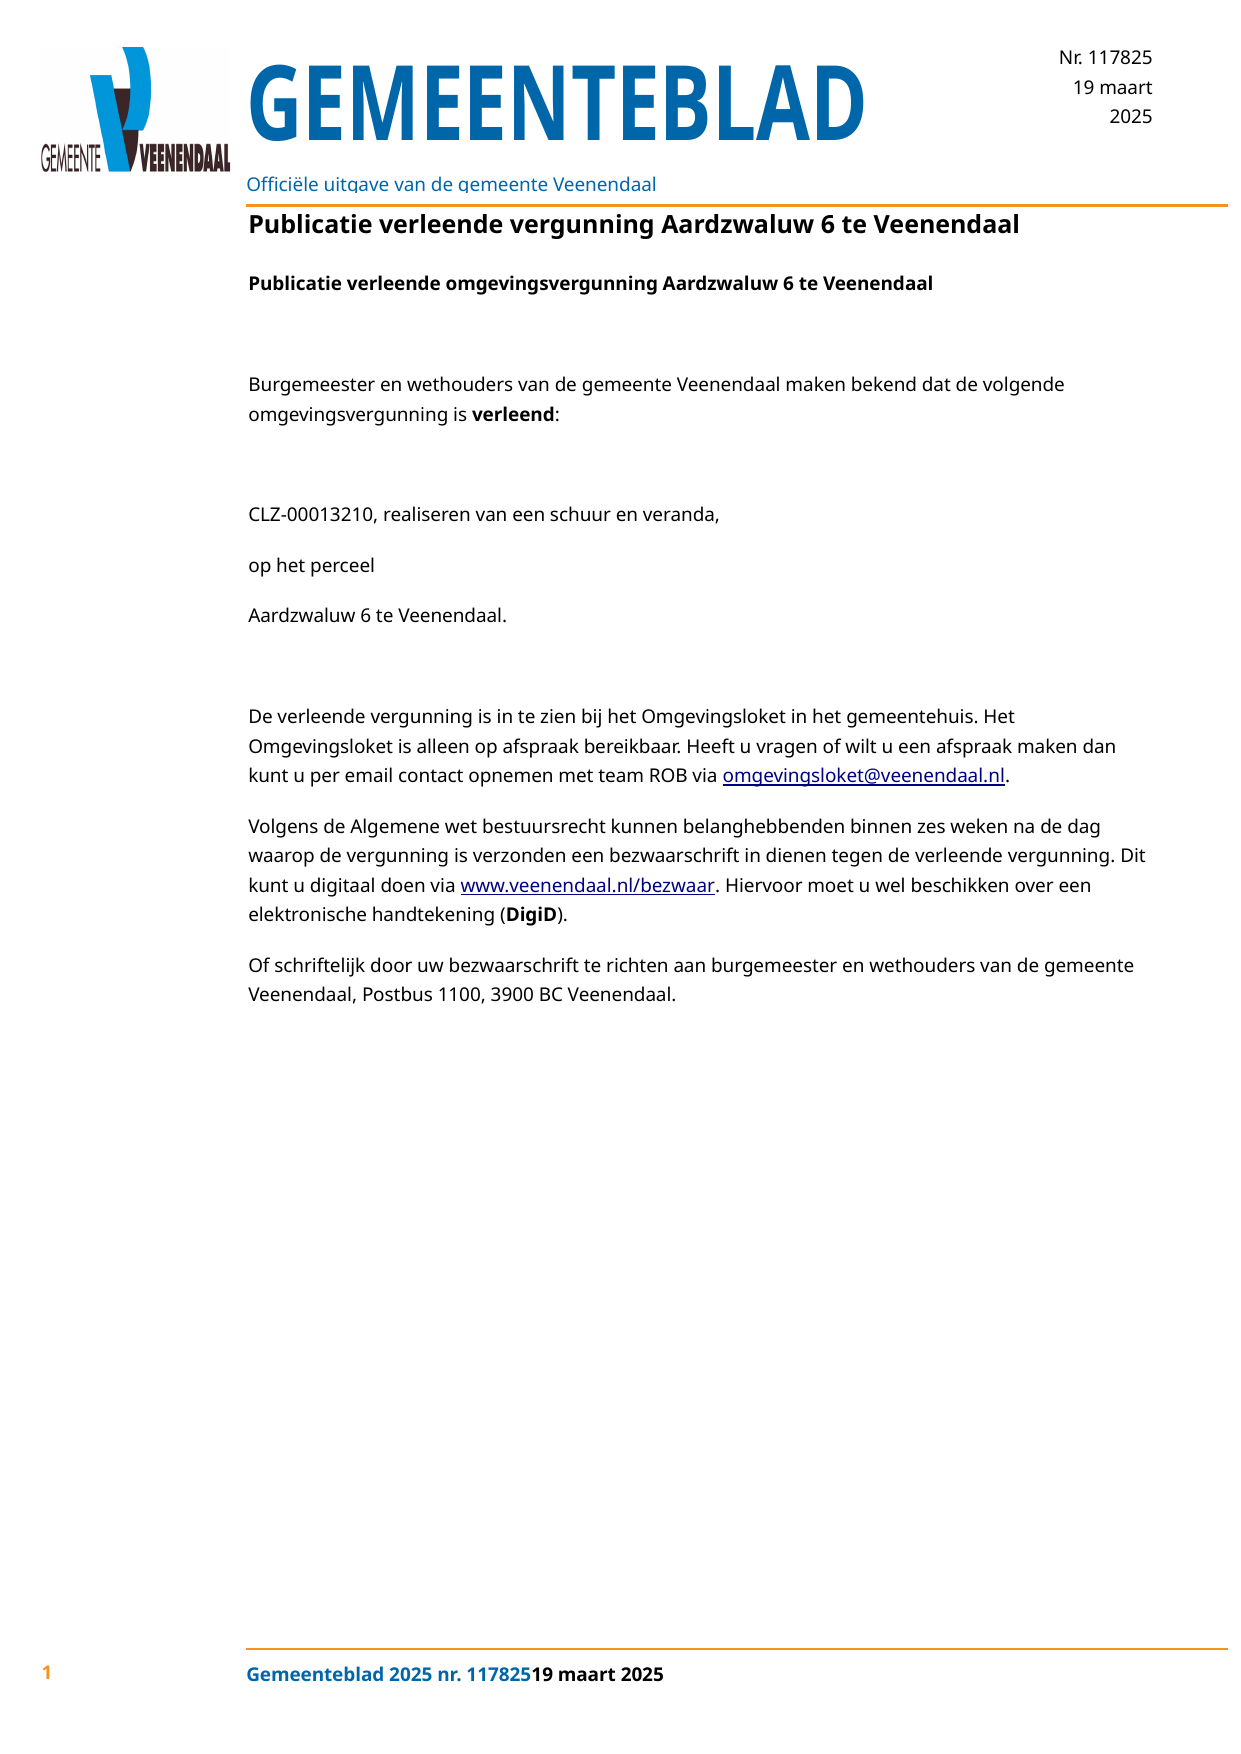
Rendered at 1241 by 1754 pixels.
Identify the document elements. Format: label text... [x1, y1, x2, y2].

text op het perceel [248, 552, 1152, 578]
text CLZ-00013210, realiseren van een schuur en veranda, [248, 502, 1152, 527]
text Publicatie verleende omgevingsvergunning Aardzwaluw 6 te Veenendaal [248, 270, 1152, 296]
picture [41, 47, 130, 172]
picture [123, 47, 231, 172]
text Burgemeester en wethouders van de gemeente Veenendaal maken bekend dat de volgende omgevingsvergunning is verleend: [248, 371, 1152, 426]
text De verleende vergunning is in te zien bij het Omgevingsloket in het gemeentehuis. Het Omgevingsloket is alleen op afspraak bereikbaar. Heeft u vragen of wilt u een afspraak maken dan kunt u per email contact opnemen met team ROB via omgevingsloket@veenendaal.nl. [248, 703, 1152, 788]
text Publicatie verleende vergunning Aardzwaluw 6 te Veenendaal [248, 207, 1152, 241]
text Volgens de Algemene wet bestuursrecht kunnen belanghebbenden binnen zes weken na de dag waarop de vergunning is verzonden een bezwaarschrift in dienen tegen de verleende vergunning. Dit kunt u digitaal doen via www.veenendaal.nl/bezwaar. Hiervoor moet u wel beschikken over een elektronische handtekening (DigiD). [248, 813, 1152, 927]
text Of schriftelijk door uw bezwaarschrift te richten aan burgemeester en wethouders van de gemeente Veenendaal, Postbus 1100, 3900 BC Veenendaal. [248, 952, 1152, 1007]
text Aardzwaluw 6 te Veenendaal. [248, 602, 1152, 628]
